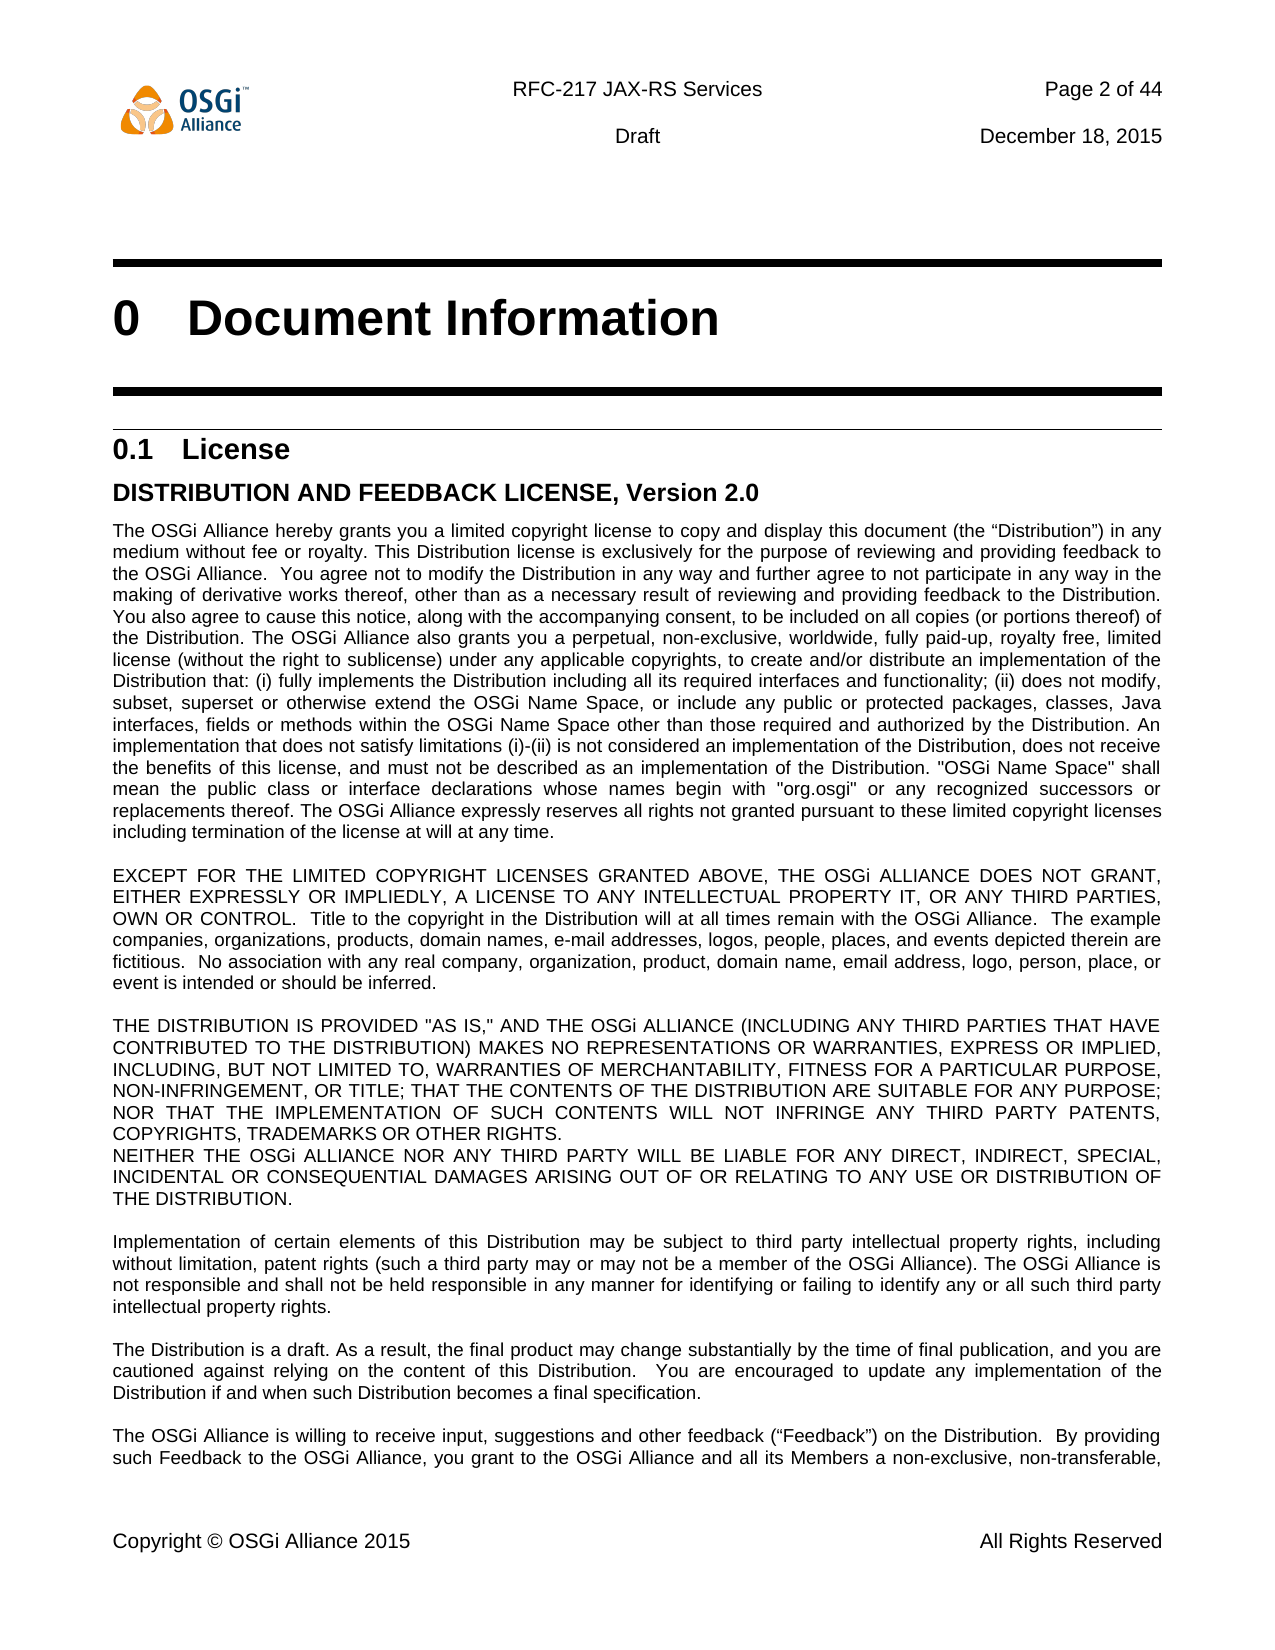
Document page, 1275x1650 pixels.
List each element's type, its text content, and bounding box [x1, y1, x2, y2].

subtitle License [112, 430, 1162, 466]
picture [113, 78, 257, 142]
text THE DISTRIBUTION IS PROVIDED "AS IS," AND THE OSGi ALLIANCE (INCLUDING ANY THIRD PARTIES THAT HAVE CONTRIBUTED TO THE DISTRIBUTION) MAKES NO REPRESENTATIONS OR WARRANTIES, EXPRESS OR IMPLIED, INCLUDING, BUT NOT LIMITED TO, WARRANTIES OF MERCHANTABILITY, FITNESS FOR A PARTICULAR PURPOSE, NON-INFRINGEMENT, OR TITLE; THAT THE CONTENTS OF THE DISTRIBUTION ARE SUITABLE FOR ANY PURPOSE; NOR THAT THE IMPLEMENTATION OF SUCH CONTENTS WILL NOT INFRINGE ANY THIRD PARTY PATENTS, COPYRIGHTS, TRADEMARKS OR OTHER RIGHTS. [112, 1015, 1162, 1145]
text The OSGi Alliance is willing to receive input, suggestions and other feedback (“Feedback”) on the Distribution. By providing such Feedback to the OSGi Alliance, you grant to the OSGi Alliance and all its Members a non-exclusive, non-transferable, [112, 1425, 1162, 1468]
text NEITHER THE OSGi ALLIANCE NOR ANY THIRD PARTY WILL BE LIABLE FOR ANY DIRECT, INDIRECT, SPECIAL, INCIDENTAL OR CONSEQUENTIAL DAMAGES ARISING OUT OF OR RELATING TO ANY USE OR DISTRIBUTION OF THE DISTRIBUTION. [112, 1145, 1162, 1209]
text The OSGi Alliance hereby grants you a limited copyright license to copy and display this document (the “Distribution”) in any medium without fee or royalty. This Distribution license is exclusively for the purpose of reviewing and providing feedback to the OSGi Alliance. You agree not to modify the Distribution in any way and further agree to not participate in any way in the making of derivative works thereof, other than as a necessary result of reviewing and providing feedback to the Distribution. You also agree to cause this notice, along with the accompanying consent, to be included on all copies (or portions thereof) of the Distribution. The OSGi Alliance also grants you a perpetual, non-exclusive, worldwide, fully paid-up, royalty free, limited license (without the right to sublicense) under any applicable copyrights, to create and/or distribute an implementation of the Distribution that: (i) fully implements the Distribution including all its required interfaces and functionality; (ii) does not modify, subset, superset or otherwise extend the OSGi Name Space, or include any public or protected packages, classes, Java interfaces, fields or methods within the OSGi Name Space other than those required and authorized by the Distribution. An implementation that does not satisfy limitations (i)-(ii) is not considered an implementation of the Distribution, does not receive the benefits of this license, and must not be described as an implementation of the Distribution. "OSGi Name Space" shall mean the public class or interface declarations whose names begin with "org.osgi" or any recognized successors or replacements thereof. The OSGi Alliance expressly reserves all rights not granted pursuant to these limited copyright licenses including termination of the license at will at any time. [112, 519, 1162, 843]
text EXCEPT FOR THE LIMITED COPYRIGHT LICENSES GRANTED ABOVE, THE OSGi ALLIANCE DOES NOT GRANT, EITHER EXPRESSLY OR IMPLIEDLY, A LICENSE TO ANY INTELLECTUAL PROPERTY IT, OR ANY THIRD PARTIES, OWN OR CONTROL. Title to the copyright in the Distribution will at all times remain with the OSGi Alliance. The example companies, organizations, products, domain names, e-mail addresses, logos, people, places, and events depicted therein are fictitious. No association with any real company, organization, product, domain name, email address, logo, person, place, or event is intended or should be inferred. [112, 864, 1162, 994]
text The Distribution is a draft. As a result, the final product may change substantially by the time of final publication, and you are cautioned against relying on the content of this Distribution. You are encouraged to update any implementation of the Distribution if and when such Distribution becomes a final specification. [112, 1339, 1162, 1403]
text DISTRIBUTION AND FEEDBACK LICENSE, Version 2.0 [112, 478, 1162, 507]
text Implementation of certain elements of this Distribution may be subject to third party intellectual property rights, including without limitation, patent rights (such a third party may or may not be a member of the OSGi Alliance). The OSGi Alliance is not responsible and shall not be held responsible in any manner for identifying or failing to identify any or all such third party intellectual property rights. [112, 1231, 1162, 1317]
subtitle Document Information [112, 260, 1162, 396]
